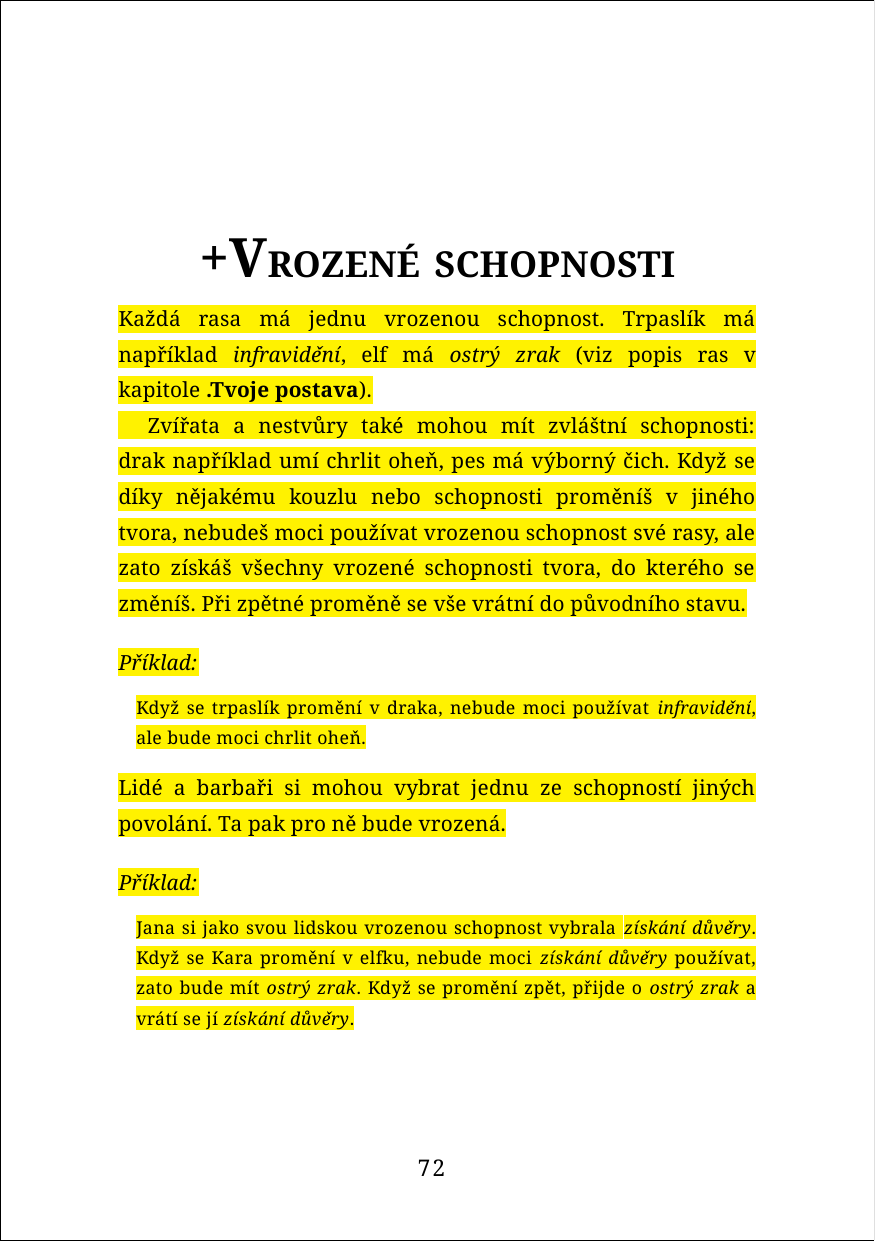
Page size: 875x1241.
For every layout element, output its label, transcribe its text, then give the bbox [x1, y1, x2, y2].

text Lidé a barbaři si mohou vybrat jednu ze schopností jiných povolání. Ta pak pro ně bude vrozená. [118, 773, 756, 837]
text Příklad: [118, 868, 756, 896]
subtitle +Vrozené schopnosti [118, 219, 756, 293]
text Jana si jako svou lidskou vrozenou schopnost vybrala získání důvěry. Když se Kara promění v elfku, nebude moci získání důvěry používat, zato bude mít ostrý zrak. Když se promění zpět, přijde o ostrý zrak a vrátí se jí získání důvěry. [136, 915, 756, 1030]
text Každá rasa má jednu vrozenou schopnost. Trpaslík má například infravidění, elf má ostrý zrak (viz popis ras v kapitole .Tvoje postava). Zvířata a nestvůry také mohou mít zvláštní schopnosti: drak například umí chrlit oheň, pes má výborný čich. Když se díky nějakému kouzlu nebo schopnosti proměníš v jiného tvora, nebudeš moci používat vrozenou schopnost své rasy, ale zato získáš všechny vrozené schopnosti tvora, do kterého se změníš. Při zpětné proměně se vše vrátní do původního stavu. [118, 304, 756, 617]
text Když se trpaslík promění v draka, nebude moci používat infravidění, ale bude moci chrlit oheň. [136, 695, 756, 749]
text Příklad: [118, 648, 756, 676]
